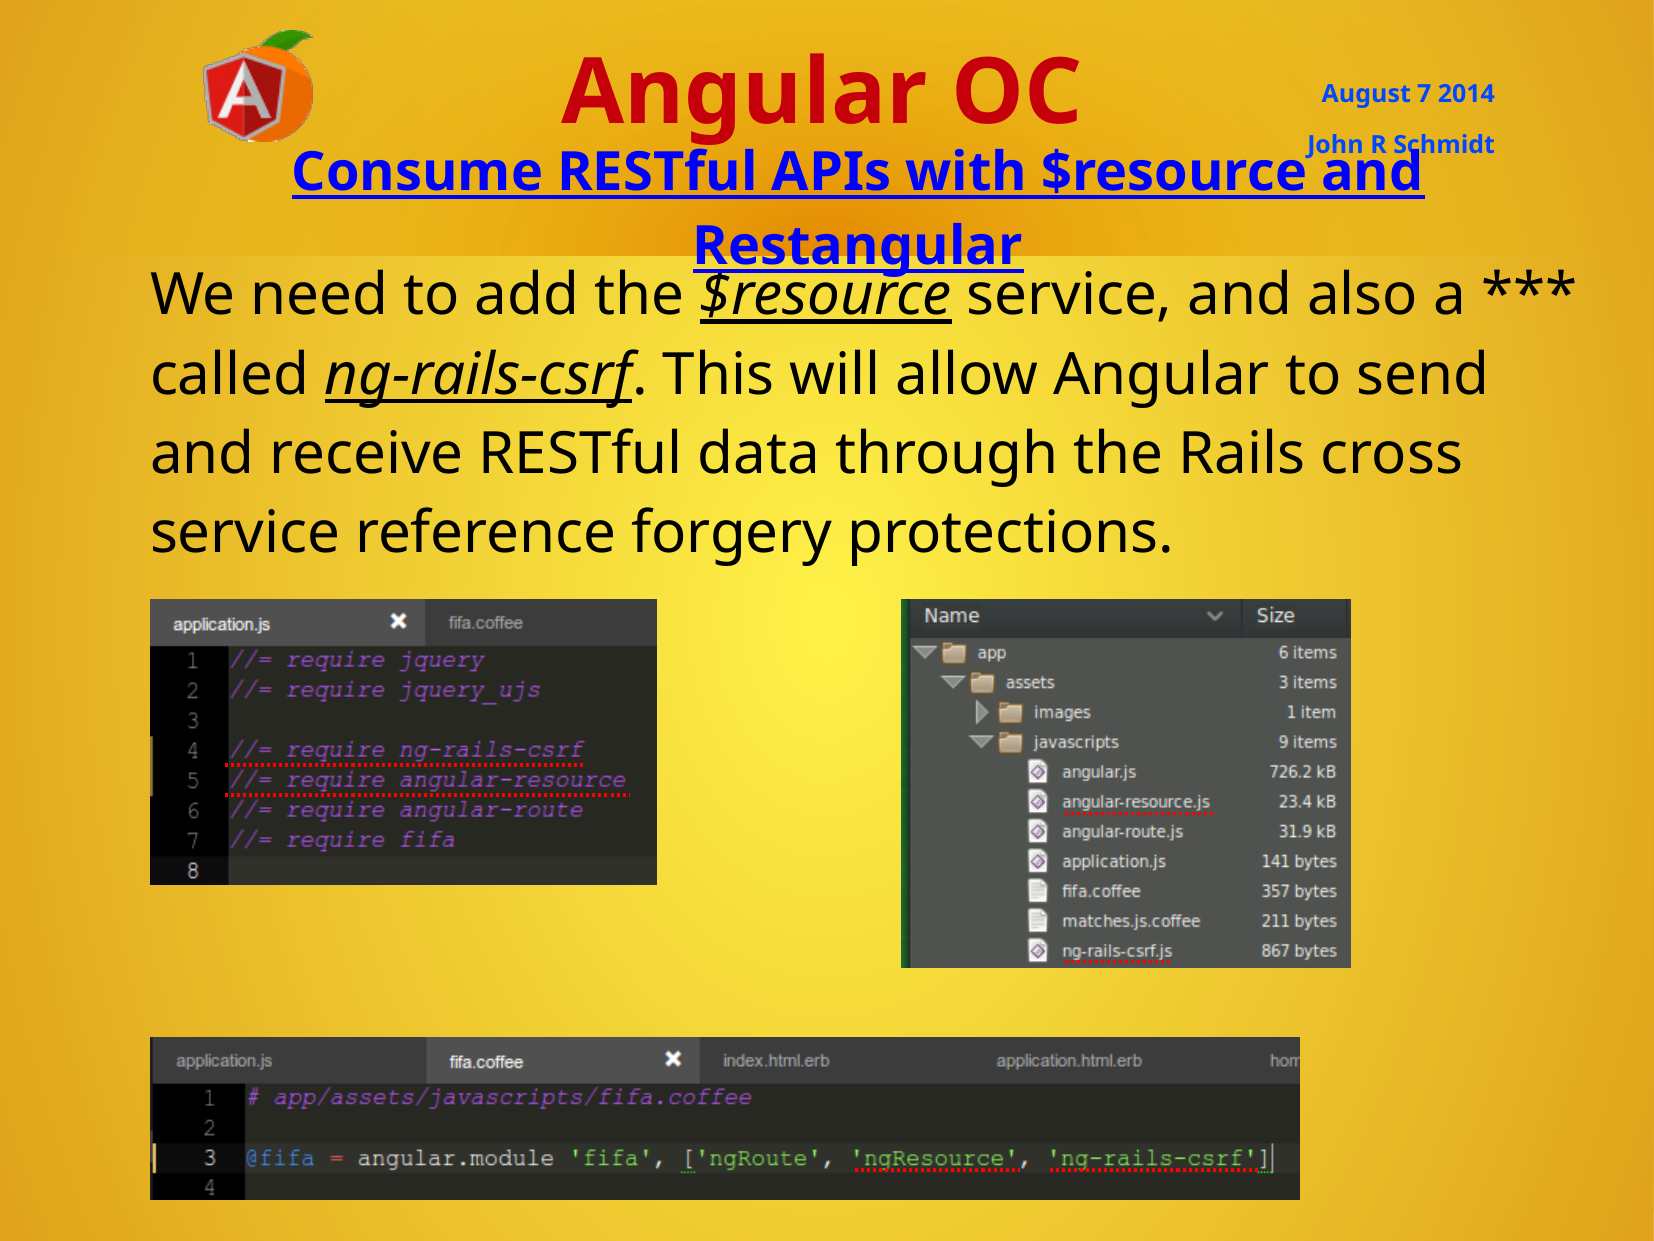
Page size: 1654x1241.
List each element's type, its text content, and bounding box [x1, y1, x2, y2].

text_box August 7 2014 John R Schmidt [1260, 51, 1510, 172]
text_box Consume RESTful APIs with $resource and Restangular [150, 175, 1567, 239]
subtitle We need to add the $resource service, and also a *** called ng-rails-csrf. This will allow Angular to send and receive RESTful data through the Rails cross service reference forgery protections. [150, 275, 1579, 547]
picture [202, 30, 316, 142]
picture [901, 599, 1351, 968]
title Angular OC [560, 34, 1086, 142]
picture [150, 1037, 1300, 1201]
picture [150, 599, 657, 885]
